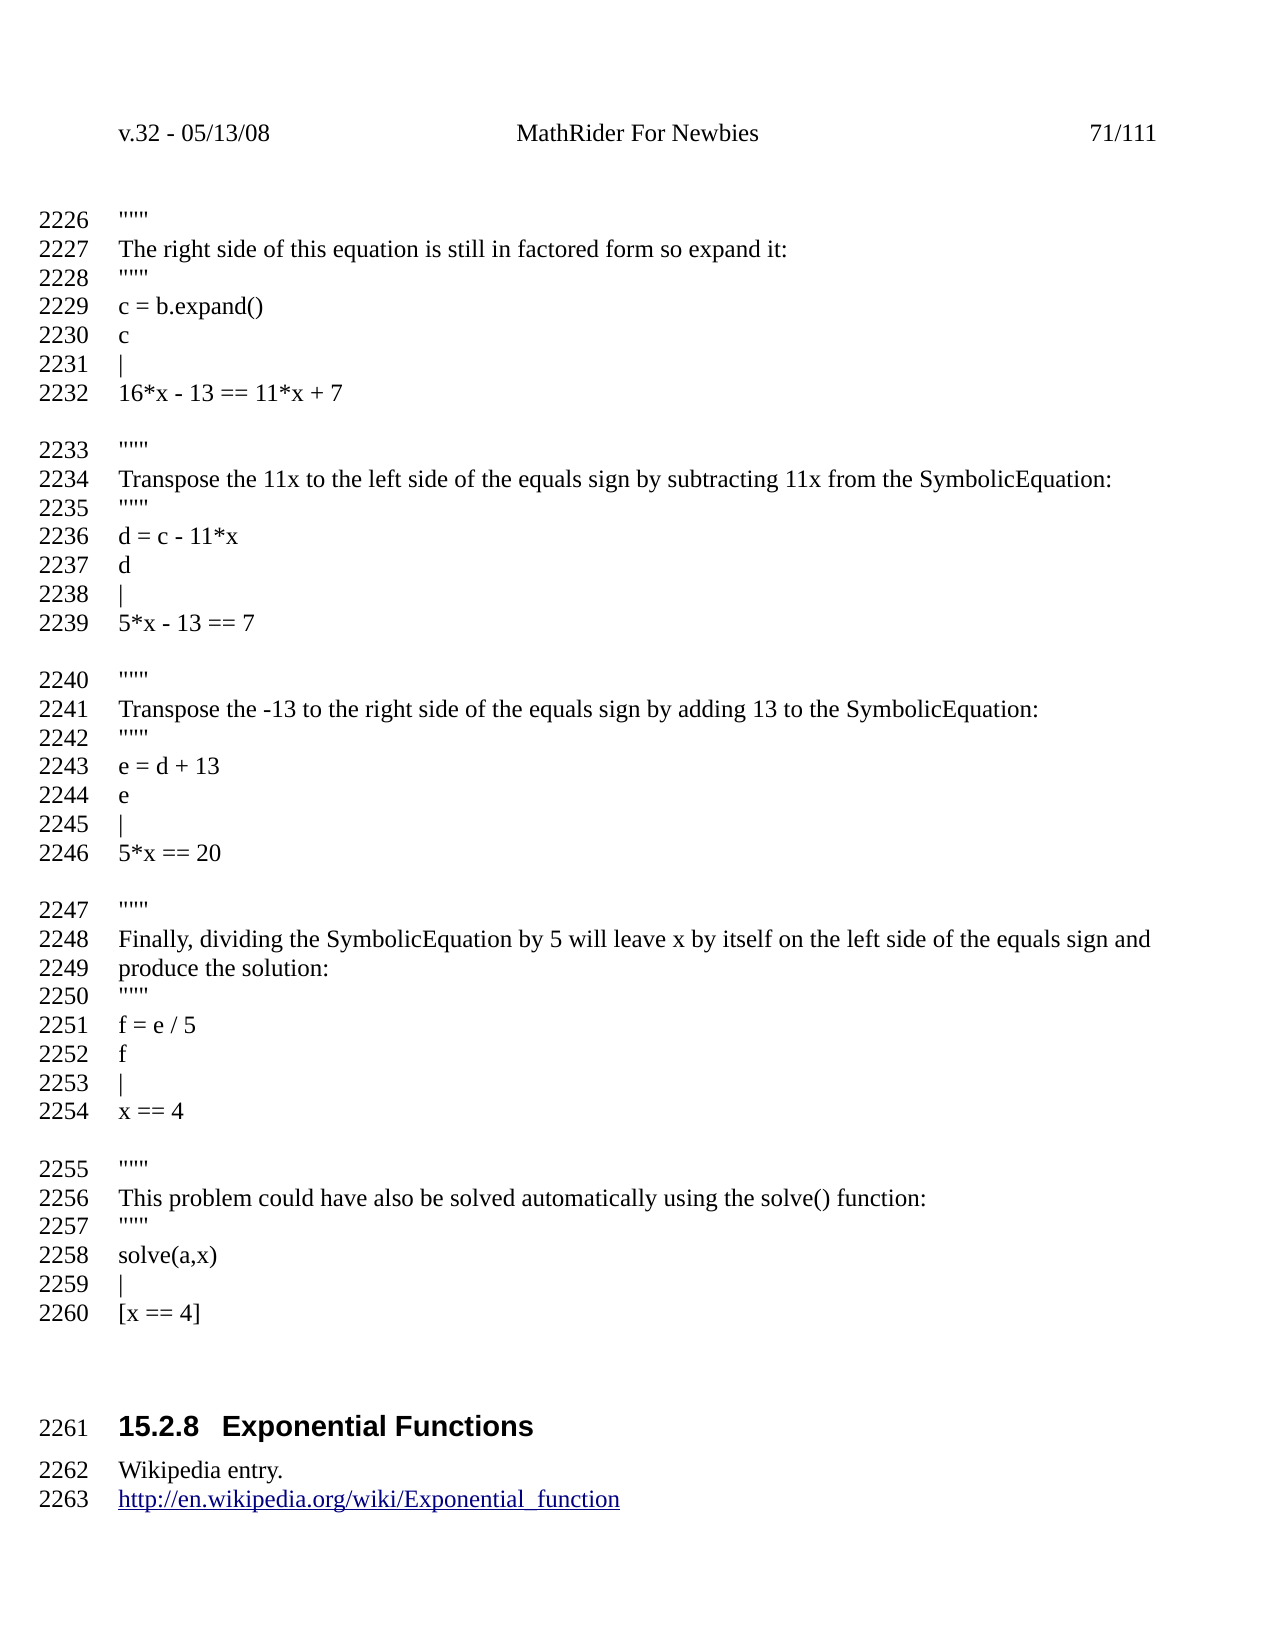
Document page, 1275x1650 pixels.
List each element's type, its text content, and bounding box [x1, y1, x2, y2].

text Transpose the -13 to the right side of the equals sign by adding 13 to the SymbolicEquation: [118, 694, 1157, 723]
text | [118, 1068, 1157, 1096]
text This problem could have also be solved automatically using the solve() function: [118, 1183, 1157, 1211]
text The right side of this equation is still in factored form so expand it: [118, 234, 1157, 263]
text Transpose the 11x to the left side of the equals sign by subtracting 11x from the SymbolicEquation: [118, 464, 1157, 493]
subtitle Exponential Functions [118, 1409, 1157, 1442]
text | [118, 579, 1157, 608]
text """ [118, 1211, 1157, 1240]
text Wikipedia entry. [118, 1455, 1157, 1484]
text d [118, 550, 1157, 579]
text """ [118, 665, 1157, 694]
text """ [118, 493, 1157, 521]
text Finally, dividing the SymbolicEquation by 5 will leave x by itself on the left side of the equals sign and produce the solution: [118, 924, 1157, 981]
text """ [118, 263, 1157, 291]
text 5*x - 13 == 7 [118, 608, 1157, 636]
text f [118, 1039, 1157, 1068]
text e [118, 780, 1157, 809]
text solve(a,x) [118, 1240, 1157, 1269]
text """ [118, 205, 1157, 234]
text | [118, 809, 1157, 838]
text c [118, 320, 1157, 349]
text """ [118, 981, 1157, 1010]
text 16*x - 13 == 11*x + 7 [118, 378, 1157, 406]
text f = e / 5 [118, 1010, 1157, 1039]
text [x == 4] [118, 1298, 1157, 1326]
text | [118, 349, 1157, 378]
text x == 4 [118, 1096, 1157, 1125]
text d = c - 11*x [118, 521, 1157, 550]
text http://en.wikipedia.org/wiki/Exponential_function [118, 1484, 1157, 1512]
text """ [118, 1154, 1157, 1183]
text | [118, 1269, 1157, 1298]
text e = d + 13 [118, 751, 1157, 780]
text """ [118, 723, 1157, 751]
text """ [118, 895, 1157, 924]
text c = b.expand() [118, 291, 1157, 320]
text 5*x == 20 [118, 838, 1157, 866]
text """ [118, 435, 1157, 464]
